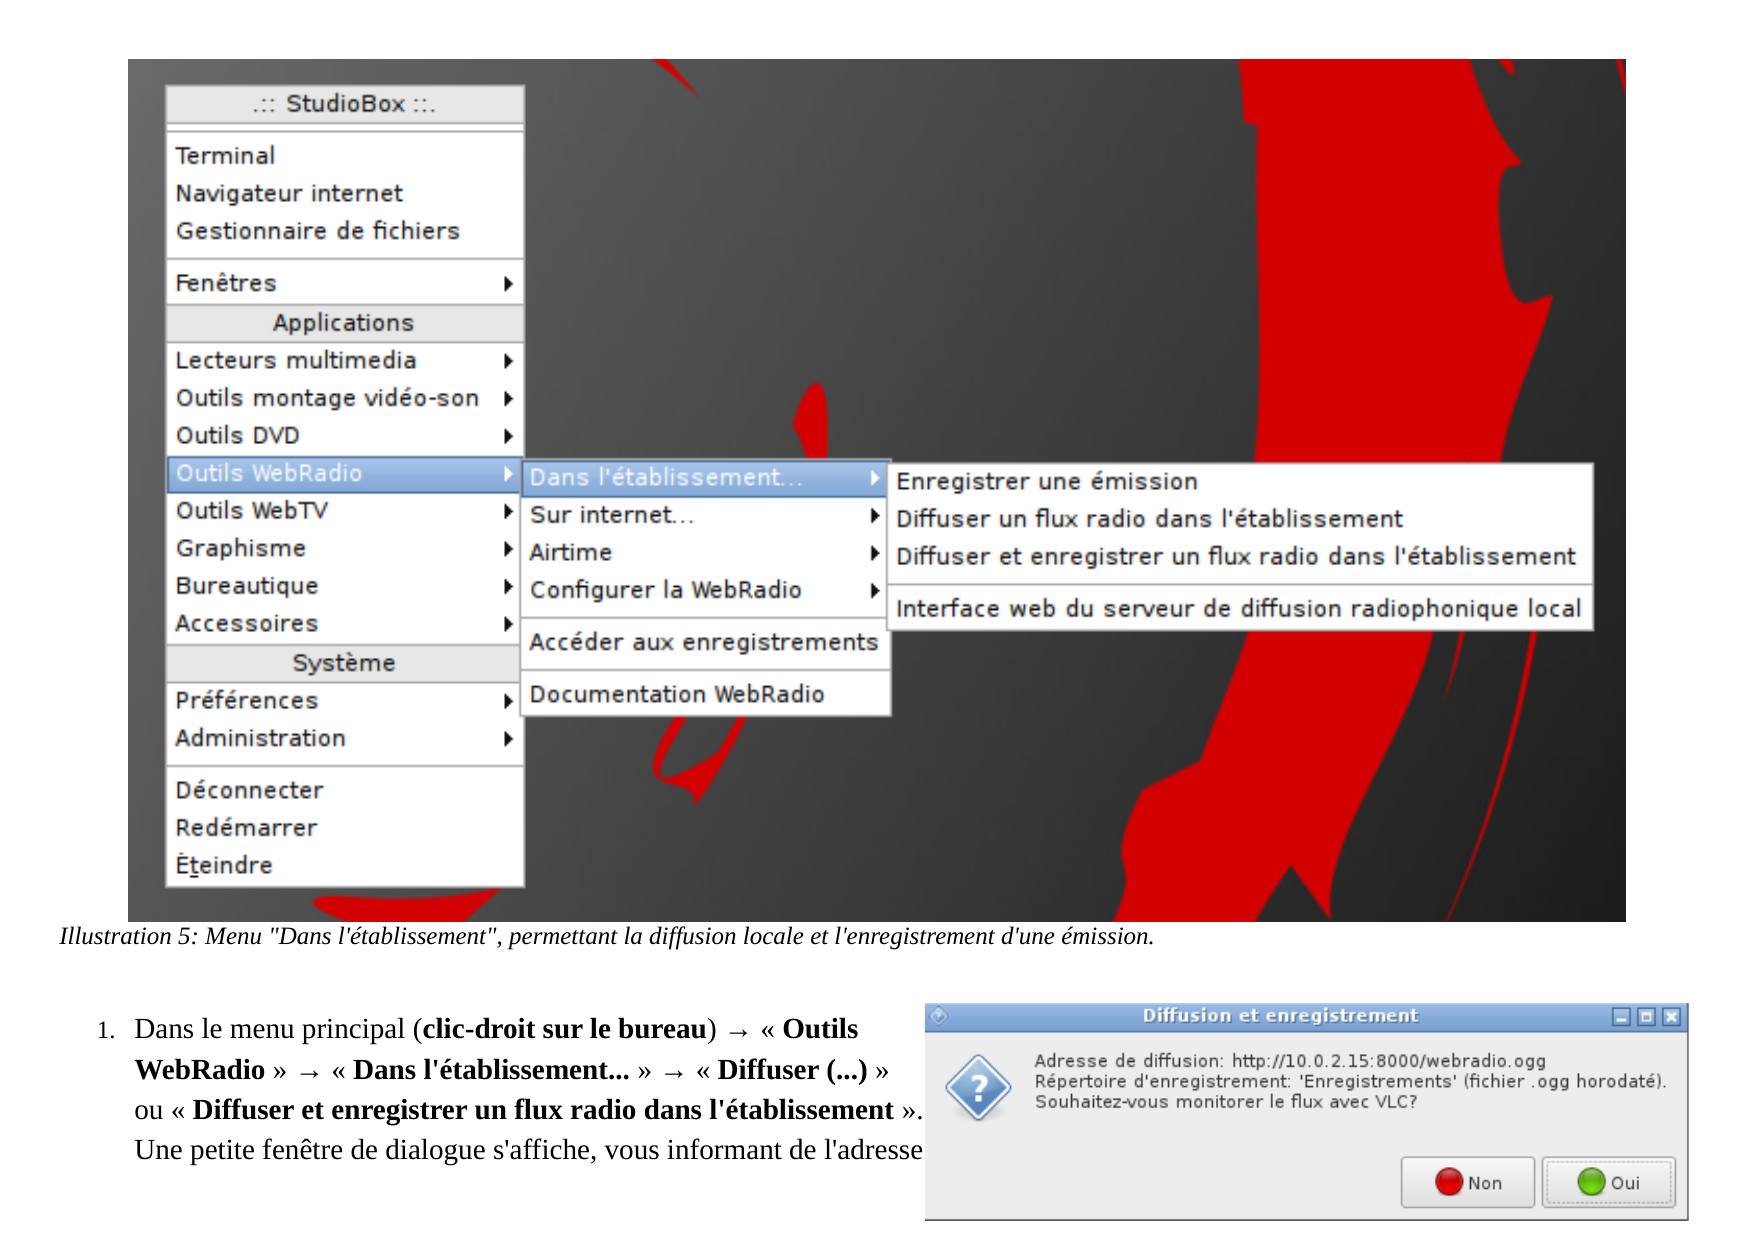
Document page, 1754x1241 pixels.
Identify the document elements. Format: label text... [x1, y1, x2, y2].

list Dans le menu principal (clic-droit sur le bureau) → « Outils WebRadio » → « Dans l'établissement... » → « Diffuser (...) » ou « Diffuser et enregistrer un flux radio dans l'établissement ». Une petite fenêtre de dialogue s'affiche, vous informant de l'adresse [97, 1012, 924, 1166]
picture [924, 1003, 1689, 1221]
picture [128, 59, 1626, 922]
text Illustration 5: Menu "Dans l'établissement", permettant la diffusion locale et l'enregistrement d'une émission. [59, 922, 1695, 950]
